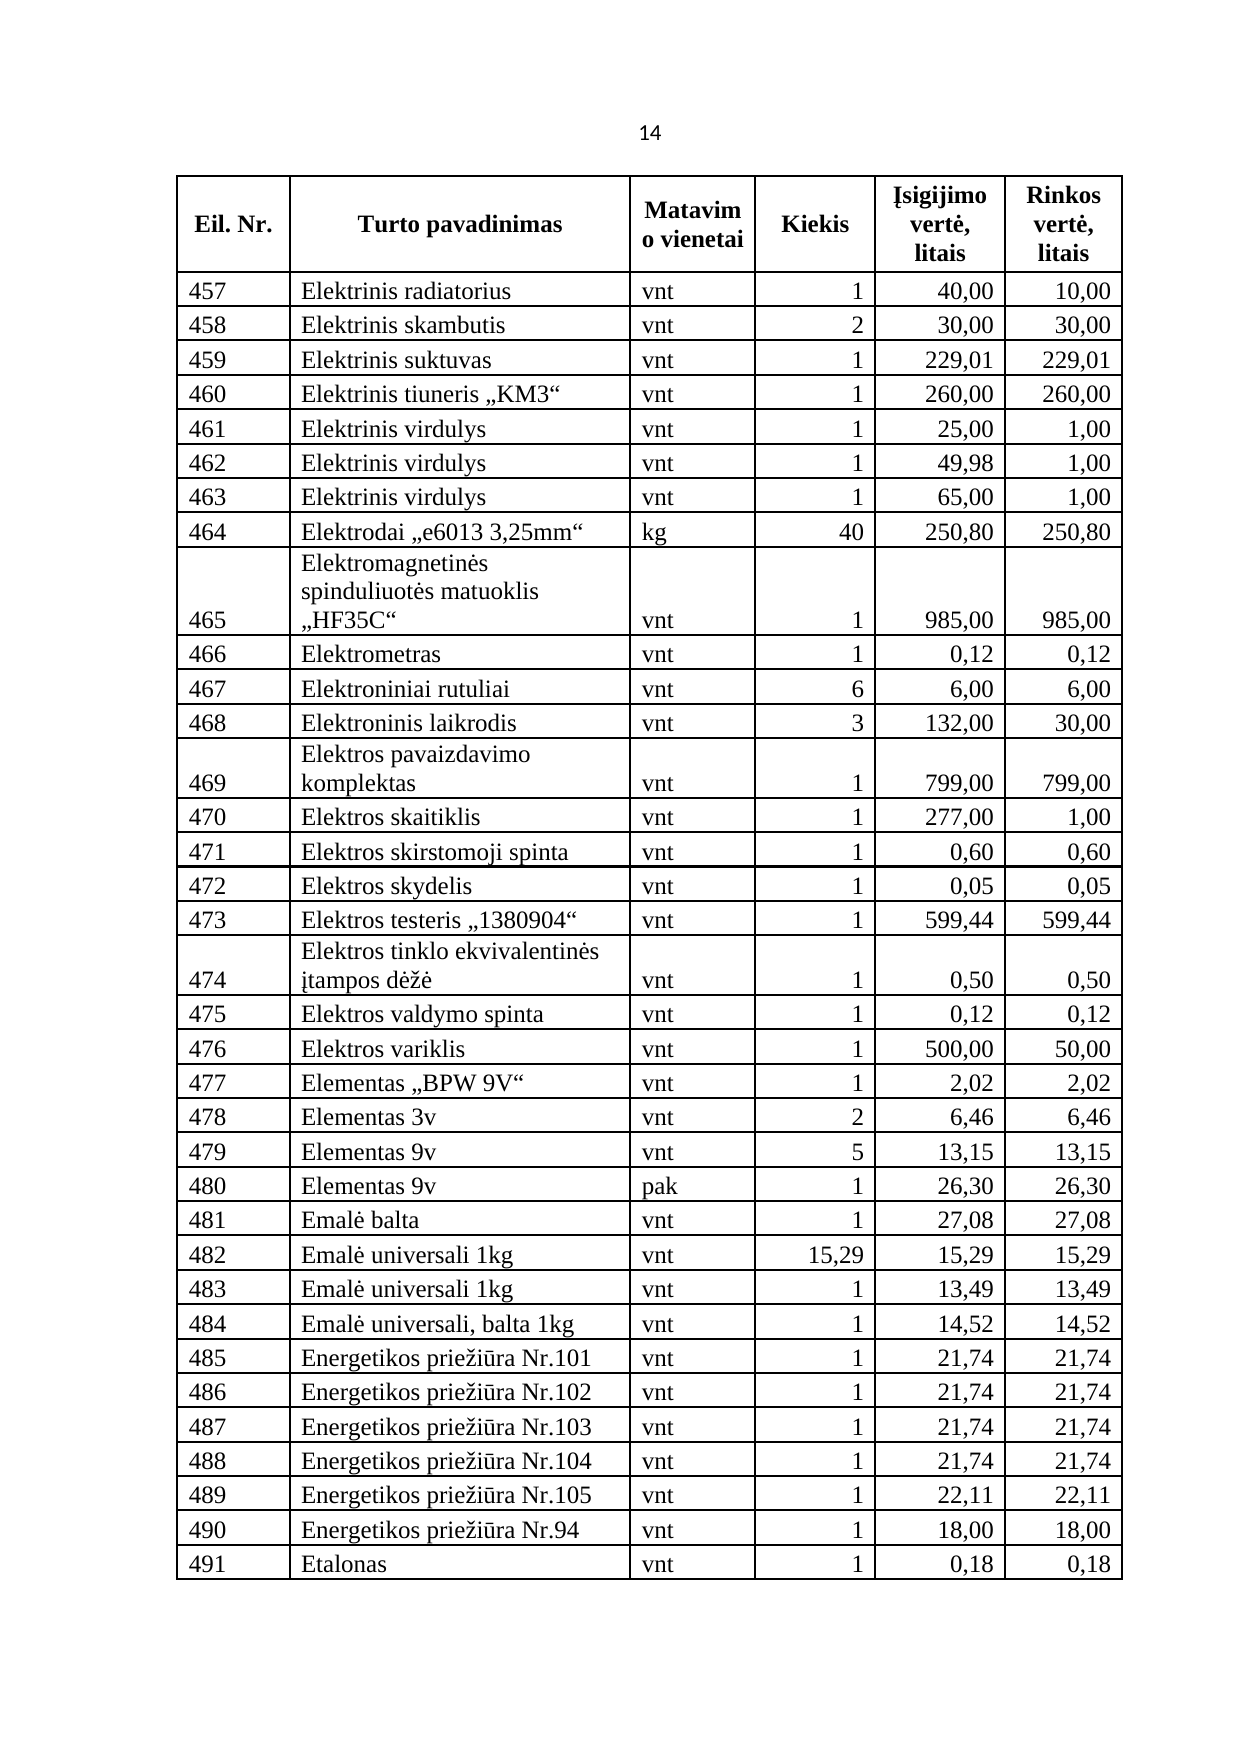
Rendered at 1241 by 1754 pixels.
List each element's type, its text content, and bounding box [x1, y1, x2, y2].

table_cell 473 [178, 902, 289, 934]
table_cell vnt [631, 1099, 754, 1131]
table_cell 132,00 [876, 705, 1004, 737]
table_cell Emalė universali 1kg [291, 1271, 629, 1303]
table_cell 0,50 [1006, 936, 1121, 994]
table_cell 491 [178, 1546, 289, 1578]
table_cell 2,02 [876, 1065, 1004, 1097]
table_cell 14,52 [876, 1305, 1004, 1337]
table_cell 490 [178, 1511, 289, 1544]
table_cell 6 [756, 670, 874, 703]
table_cell 1 [756, 833, 874, 865]
table_cell Elementas 9v [291, 1133, 629, 1166]
table_cell 457 [178, 273, 289, 305]
table_cell 5 [756, 1133, 874, 1166]
table_cell 985,00 [1006, 548, 1121, 634]
table_cell Elektrinis suktuvas [291, 341, 629, 374]
table_cell 260,00 [876, 376, 1004, 408]
table_cell 1 [756, 1305, 874, 1337]
table_cell Emalė universali 1kg [291, 1236, 629, 1269]
table_cell Elektros testeris „1380904“ [291, 902, 629, 934]
table_cell 15,29 [1006, 1236, 1121, 1269]
table_cell 1 [756, 548, 874, 634]
table_cell 1,00 [1006, 445, 1121, 477]
table_cell 472 [178, 868, 289, 900]
table_cell Elektrinis virdulys [291, 410, 629, 442]
table_cell 1 [756, 1477, 874, 1509]
table_cell Elektrodai „e6013 3,25mm“ [291, 513, 629, 546]
table_cell 478 [178, 1099, 289, 1131]
table_cell 22,11 [1006, 1477, 1121, 1509]
table_cell Elektroniniai rutuliai [291, 670, 629, 703]
table_cell 14,52 [1006, 1305, 1121, 1337]
table_header Turto pavadinimas [291, 177, 629, 271]
table_cell 13,49 [876, 1271, 1004, 1303]
table_cell Elektros skirstomoji spinta [291, 833, 629, 865]
table_cell Elektros pavaizdavimo komplektas [291, 739, 629, 797]
table_cell vnt [631, 936, 754, 994]
table_cell 1 [756, 341, 874, 374]
table_cell Energetikos priežiūra Nr.94 [291, 1511, 629, 1544]
table_cell Energetikos priežiūra Nr.101 [291, 1340, 629, 1372]
table_header Rinkos vertė, litais [1006, 177, 1121, 271]
table_cell vnt [631, 739, 754, 797]
table_cell 0,18 [1006, 1546, 1121, 1578]
table_cell vnt [631, 1477, 754, 1509]
table_cell Elektrinis radiatorius [291, 273, 629, 305]
table_cell vnt [631, 1511, 754, 1544]
table_cell 481 [178, 1202, 289, 1234]
table_cell vnt [631, 996, 754, 1028]
table_cell 985,00 [876, 548, 1004, 634]
table_cell Energetikos priežiūra Nr.102 [291, 1374, 629, 1406]
table_cell vnt [631, 1065, 754, 1097]
table_cell vnt [631, 799, 754, 831]
table_cell 1 [756, 1443, 874, 1475]
table_cell 799,00 [876, 739, 1004, 797]
table_cell 2 [756, 1099, 874, 1131]
table_cell 485 [178, 1340, 289, 1372]
table_cell 40 [756, 513, 874, 546]
table_cell 0,05 [876, 868, 1004, 900]
table_cell Elektrometras [291, 636, 629, 668]
table_cell 477 [178, 1065, 289, 1097]
table_cell 30,00 [1006, 307, 1121, 339]
table_cell 30,00 [1006, 705, 1121, 737]
table_cell 27,08 [1006, 1202, 1121, 1234]
table_cell 476 [178, 1030, 289, 1062]
table_cell 49,98 [876, 445, 1004, 477]
table_cell 1 [756, 1511, 874, 1544]
table_cell Elektros valdymo spinta [291, 996, 629, 1028]
table_cell 1 [756, 1340, 874, 1372]
table_cell 21,74 [876, 1408, 1004, 1441]
table_cell 474 [178, 936, 289, 994]
table_cell vnt [631, 902, 754, 934]
table_cell vnt [631, 868, 754, 900]
table_cell 40,00 [876, 273, 1004, 305]
table_cell 0,12 [1006, 996, 1121, 1028]
table_cell 3 [756, 705, 874, 737]
table_cell 26,30 [876, 1168, 1004, 1200]
table_cell 6,46 [876, 1099, 1004, 1131]
table_cell pak [631, 1168, 754, 1200]
table_cell 2,02 [1006, 1065, 1121, 1097]
table_cell 13,15 [876, 1133, 1004, 1166]
table_header Eil. Nr. [178, 177, 289, 271]
table_cell vnt [631, 705, 754, 737]
table_cell 489 [178, 1477, 289, 1509]
table_cell 0,05 [1006, 868, 1121, 900]
table_cell 21,74 [1006, 1408, 1121, 1441]
table_cell 0,50 [876, 936, 1004, 994]
table_cell 1 [756, 1202, 874, 1234]
table_cell vnt [631, 445, 754, 477]
table_cell 27,08 [876, 1202, 1004, 1234]
table_cell 1 [756, 1168, 874, 1200]
table_cell Elementas „BPW 9V“ [291, 1065, 629, 1097]
table_cell 25,00 [876, 410, 1004, 442]
table_cell 487 [178, 1408, 289, 1441]
table_cell 465 [178, 548, 289, 634]
table_cell 1 [756, 479, 874, 511]
table_cell 21,74 [1006, 1443, 1121, 1475]
table_cell 250,80 [1006, 513, 1121, 546]
table_cell vnt [631, 1202, 754, 1234]
table_cell 0,12 [876, 636, 1004, 668]
table_cell 1 [756, 1408, 874, 1441]
table_cell 482 [178, 1236, 289, 1269]
table_cell 475 [178, 996, 289, 1028]
table_cell vnt [631, 833, 754, 865]
table_cell 250,80 [876, 513, 1004, 546]
table_cell 6,00 [1006, 670, 1121, 703]
table_cell 13,49 [1006, 1271, 1121, 1303]
table_cell Elementas 9v [291, 1168, 629, 1200]
table_cell 599,44 [1006, 902, 1121, 934]
table_cell 18,00 [1006, 1511, 1121, 1544]
table_cell Elektrinis skambutis [291, 307, 629, 339]
table_cell Elektrinis virdulys [291, 445, 629, 477]
table_cell vnt [631, 273, 754, 305]
table_cell 26,30 [1006, 1168, 1121, 1200]
table_cell 2 [756, 307, 874, 339]
table_cell 0,18 [876, 1546, 1004, 1578]
table_cell vnt [631, 376, 754, 408]
table_cell 6,46 [1006, 1099, 1121, 1131]
table_cell 462 [178, 445, 289, 477]
table_cell 0,60 [876, 833, 1004, 865]
table_cell vnt [631, 1340, 754, 1372]
table_cell Elektros variklis [291, 1030, 629, 1062]
table_cell 599,44 [876, 902, 1004, 934]
table_cell 1 [756, 445, 874, 477]
table_cell 461 [178, 410, 289, 442]
table_cell vnt [631, 1271, 754, 1303]
table_cell 1,00 [1006, 410, 1121, 442]
table_cell 22,11 [876, 1477, 1004, 1509]
table_cell Elektrinis tiuneris „KM3“ [291, 376, 629, 408]
table_cell vnt [631, 1546, 754, 1578]
table_cell vnt [631, 670, 754, 703]
table_cell Elektros skaitiklis [291, 799, 629, 831]
table_cell Emalė balta [291, 1202, 629, 1234]
table_cell Elektrinis virdulys [291, 479, 629, 511]
table_cell vnt [631, 479, 754, 511]
table_cell 21,74 [1006, 1340, 1121, 1372]
table_cell 50,00 [1006, 1030, 1121, 1062]
table_cell 277,00 [876, 799, 1004, 831]
table_cell 6,00 [876, 670, 1004, 703]
table_cell vnt [631, 1133, 754, 1166]
table_cell 486 [178, 1374, 289, 1406]
table_cell 471 [178, 833, 289, 865]
table_cell 15,29 [876, 1236, 1004, 1269]
table_cell 467 [178, 670, 289, 703]
table_cell vnt [631, 1408, 754, 1441]
table_cell Elektroninis laikrodis [291, 705, 629, 737]
table_header Matavimo vienetai [631, 177, 754, 271]
table_cell vnt [631, 1443, 754, 1475]
table_cell 10,00 [1006, 273, 1121, 305]
table_cell vnt [631, 548, 754, 634]
table_cell 260,00 [1006, 376, 1121, 408]
table_cell 1 [756, 273, 874, 305]
table_cell vnt [631, 1030, 754, 1062]
table_cell 0,12 [876, 996, 1004, 1028]
table_cell 469 [178, 739, 289, 797]
table_cell 459 [178, 341, 289, 374]
table_cell vnt [631, 636, 754, 668]
table_cell 15,29 [756, 1236, 874, 1269]
table_cell 1 [756, 636, 874, 668]
table_cell 799,00 [1006, 739, 1121, 797]
table_cell 464 [178, 513, 289, 546]
table_cell 488 [178, 1443, 289, 1475]
table_cell 1 [756, 1065, 874, 1097]
table_cell 1 [756, 868, 874, 900]
table_cell Elektros tinklo ekvivalentinės įtampos dėžė [291, 936, 629, 994]
table_cell vnt [631, 341, 754, 374]
table_cell 1 [756, 1271, 874, 1303]
table_cell 1 [756, 936, 874, 994]
table_cell 480 [178, 1168, 289, 1200]
table_cell 18,00 [876, 1511, 1004, 1544]
table_cell Etalonas [291, 1546, 629, 1578]
table_header Kiekis [756, 177, 874, 271]
table_cell Energetikos priežiūra Nr.103 [291, 1408, 629, 1441]
table_cell 65,00 [876, 479, 1004, 511]
table_cell Energetikos priežiūra Nr.105 [291, 1477, 629, 1509]
table_cell 30,00 [876, 307, 1004, 339]
table_cell 466 [178, 636, 289, 668]
table_cell 1 [756, 996, 874, 1028]
table_cell 468 [178, 705, 289, 737]
table_cell 460 [178, 376, 289, 408]
table_cell 21,74 [876, 1443, 1004, 1475]
table_header Įsigijimo vertė, litais [876, 177, 1004, 271]
table_cell 0,12 [1006, 636, 1121, 668]
table_cell 1 [756, 799, 874, 831]
table_cell 483 [178, 1271, 289, 1303]
table_cell 458 [178, 307, 289, 339]
table_cell 229,01 [876, 341, 1004, 374]
table_cell 21,74 [1006, 1374, 1121, 1406]
table_cell 479 [178, 1133, 289, 1166]
table_cell vnt [631, 307, 754, 339]
table_cell Emalė universali, balta 1kg [291, 1305, 629, 1337]
table_cell 1 [756, 739, 874, 797]
table_cell 13,15 [1006, 1133, 1121, 1166]
table_cell 500,00 [876, 1030, 1004, 1062]
table_cell Elektromagnetinės spinduliuotės matuoklis „HF35C“ [291, 548, 629, 634]
table_cell 1 [756, 1546, 874, 1578]
table_cell vnt [631, 1236, 754, 1269]
table_cell vnt [631, 410, 754, 442]
table_cell vnt [631, 1374, 754, 1406]
table_cell 1 [756, 410, 874, 442]
table_cell kg [631, 513, 754, 546]
table_cell Elektros skydelis [291, 868, 629, 900]
table_cell Elementas 3v [291, 1099, 629, 1131]
table_cell 0,60 [1006, 833, 1121, 865]
table_cell 1,00 [1006, 799, 1121, 831]
table_cell 1 [756, 1030, 874, 1062]
table_cell 1 [756, 1374, 874, 1406]
table_cell 21,74 [876, 1374, 1004, 1406]
table_cell 229,01 [1006, 341, 1121, 374]
table_cell 463 [178, 479, 289, 511]
table_cell Energetikos priežiūra Nr.104 [291, 1443, 629, 1475]
table_cell 1,00 [1006, 479, 1121, 511]
table_cell 470 [178, 799, 289, 831]
table_cell 484 [178, 1305, 289, 1337]
table_cell 21,74 [876, 1340, 1004, 1372]
table_cell 1 [756, 902, 874, 934]
table_cell 1 [756, 376, 874, 408]
table_cell vnt [631, 1305, 754, 1337]
